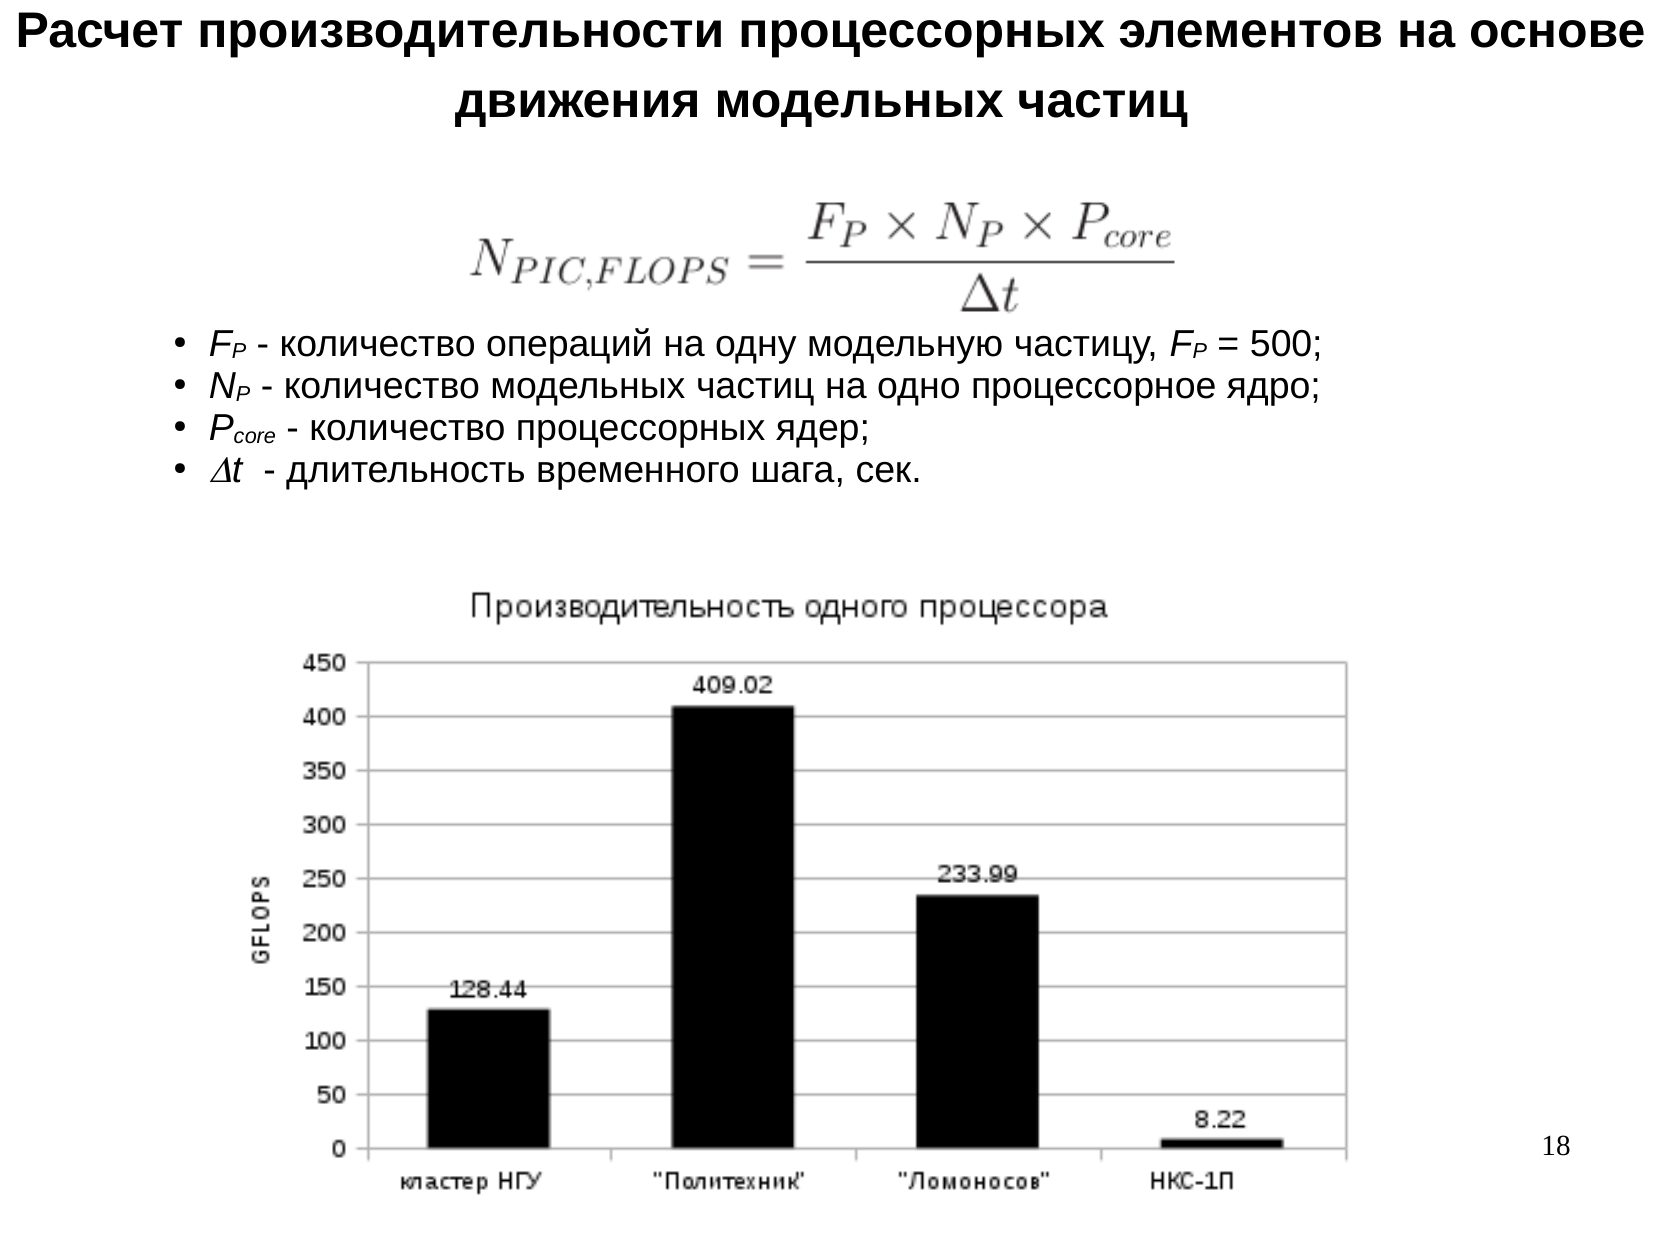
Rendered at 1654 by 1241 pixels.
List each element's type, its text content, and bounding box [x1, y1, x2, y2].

text_box FP - количество операций на одну модельную частицу, FP = 500; NP - количество модельных частиц на одно процессорное ядро; Pcore - количество процессорных ядер; Dt - длительность временного шага, сек. [158, 315, 1531, 544]
picture [438, 183, 1201, 315]
title Расчет производительности процессорных элементов на основе движения модельных частиц [0, 0, 1654, 140]
picture [211, 554, 1368, 1207]
